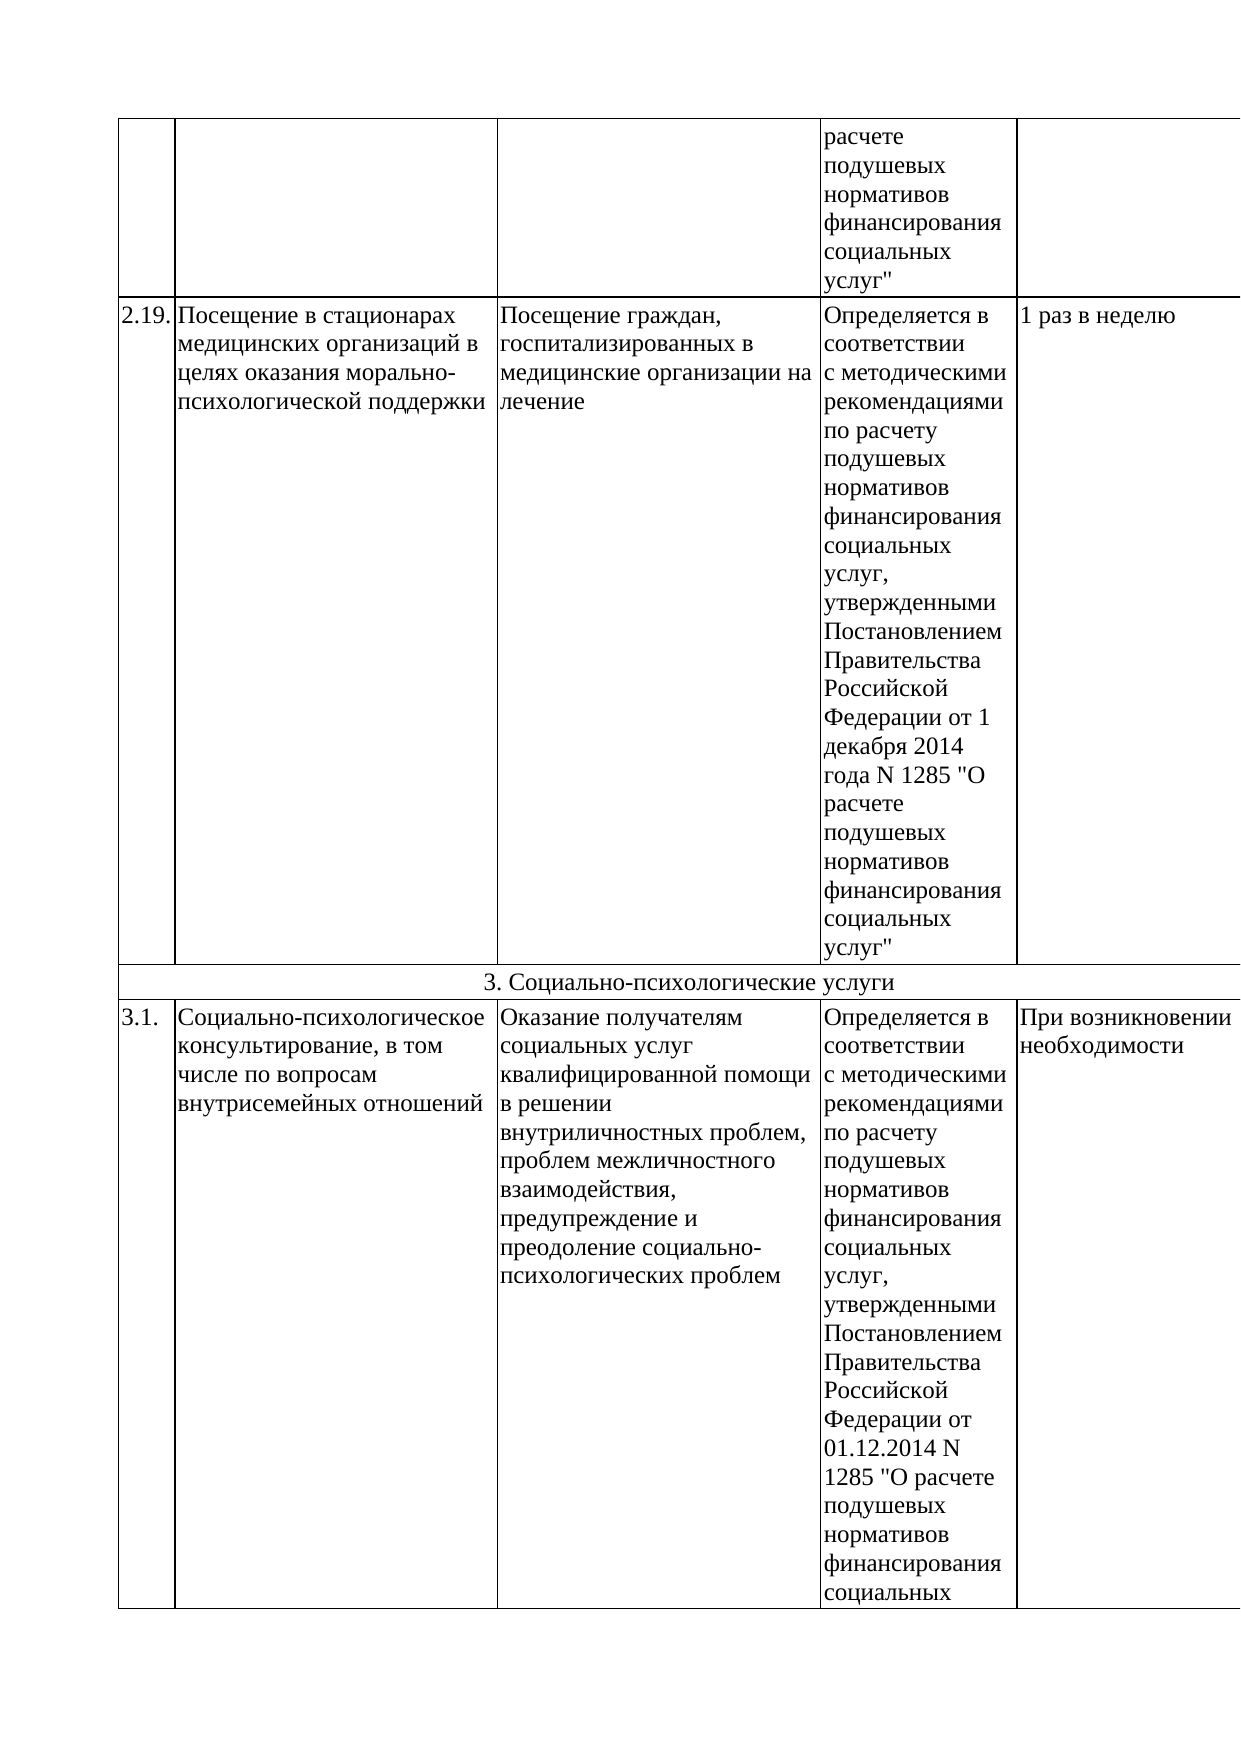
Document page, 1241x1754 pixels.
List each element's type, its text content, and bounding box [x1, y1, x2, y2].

table_cell [1018, 119, 1240, 296]
table_cell Посещение в стационарах медицинских организаций в целях оказания морально-психологической поддержки [176, 298, 497, 964]
table_cell 3.1. [119, 1000, 174, 1608]
table_cell Социально-психологическое консультирование, в том числе по вопросам внутрисемейных отношений [176, 1000, 497, 1608]
table_cell расчете подушевых нормативов финансирования социальных услуг" [821, 119, 1016, 296]
table_cell 2.19. [119, 298, 174, 964]
table_cell Посещение граждан, госпитализированных в медицинские организации на лечение [498, 298, 820, 964]
table_cell [119, 119, 174, 296]
table_cell 1 раз в неделю [1018, 298, 1240, 964]
table_cell [498, 119, 820, 296]
table_cell Определяется в соответствии с методическими рекомендациями по расчету подушевых нормативов финансирования социальных услуг, утвержденными Постановлением Правительства Российской Федерации от 01.12.2014 N 1285 "О расчете подушевых нормативов финансирования социальных [821, 1000, 1016, 1608]
table_cell Определяется в соответствии с методическими рекомендациями по расчету подушевых нормативов финансирования социальных услуг, утвержденными Постановлением Правительства Российской Федерации от 1 декабря 2014 года N 1285 "О расчете подушевых нормативов финансирования социальных услуг" [821, 298, 1016, 964]
table_cell При возникновении необходимости [1018, 1000, 1240, 1608]
table_cell [176, 119, 497, 296]
table_cell Оказание получателям социальных услуг квалифицированной помощи в решении внутриличностных проблем, проблем межличностного взаимодействия, предупреждение и преодоление социально-психологических проблем [498, 1000, 820, 1608]
table_cell 3. Социально-психологические услуги [119, 965, 1240, 999]
